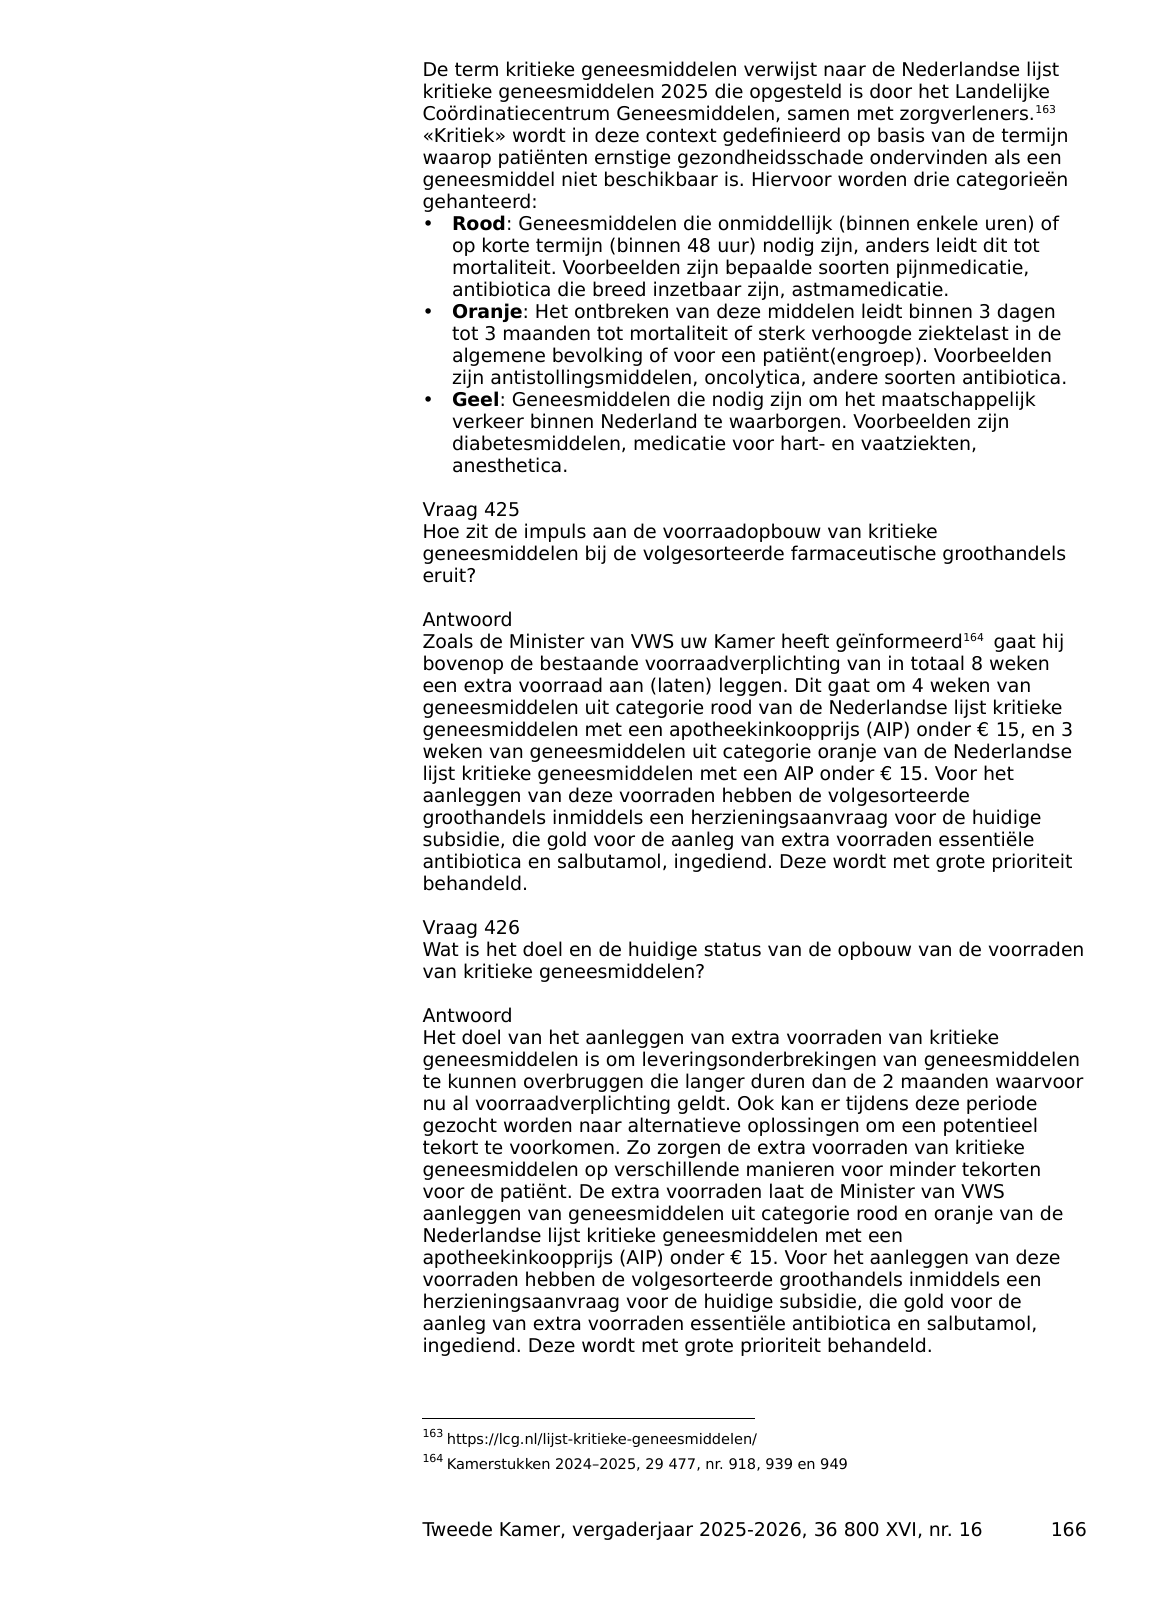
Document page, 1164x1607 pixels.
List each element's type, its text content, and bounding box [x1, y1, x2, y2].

text De term kritieke geneesmiddelen verwijst naar de Nederlandse lijst kritieke geneesmiddelen 2025 die opgesteld is door het Landelijke Coördinatiecentrum Geneesmiddelen, samen met zorgverleners. «Kritiek» wordt in deze context gedefinieerd op basis van de termijn waarop patiënten ernstige gezondheidsschade ondervinden als een geneesmiddel niet beschikbaar is. Hiervoor worden drie categorieën gehanteerd: [422, 59, 1087, 213]
text Antwoord [422, 1005, 1087, 1027]
text Zoals de Minister van VWS uw Kamer heeft geïnformeerd gaat hij bovenop de bestaande voorraadverplichting van in totaal 8 weken een extra voorraad aan (laten) leggen. Dit gaat om 4 weken van geneesmiddelen uit categorie rood van de Nederlandse lijst kritieke geneesmiddelen met een apotheekinkoopprijs (AIP) onder € 15, en 3 weken van geneesmiddelen uit categorie oranje van de Nederlandse lijst kritieke geneesmiddelen met een AIP onder € 15. Voor het aanleggen van deze voorraden hebben de volgesorteerde groothandels inmiddels een herzieningsaanvraag voor de huidige subsidie, die gold voor de aanleg van extra voorraden essentiële antibiotica en salbutamol, ingediend. Deze wordt met grote prioriteit behandeld. [422, 631, 1087, 895]
text • Oranje: Het ontbreken van deze middelen leidt binnen 3 dagen tot 3 maanden tot mortaliteit of sterk verhoogde ziektelast in de algemene bevolking of voor een patiënt(engroep). Voorbeelden zijn antistollingsmiddelen, oncolytica, andere soorten antibiotica. [422, 301, 1087, 389]
text • Geel: Geneesmiddelen die nodig zijn om het maatschappelijk verkeer binnen Nederland te waarborgen. Voorbeelden zijn diabetesmiddelen, medicatie voor hart- en vaatziekten, anesthetica. [422, 389, 1087, 477]
text • Rood: Geneesmiddelen die onmiddellijk (binnen enkele uren) of op korte termijn (binnen 48 uur) nodig zijn, anders leidt dit tot mortaliteit. Voorbeelden zijn bepaalde soorten pijnmedicatie, antibiotica die breed inzetbaar zijn, astmamedicatie. [422, 213, 1087, 301]
text Het doel van het aanleggen van extra voorraden van kritieke geneesmiddelen is om leveringsonderbrekingen van geneesmiddelen te kunnen overbruggen die langer duren dan de 2 maanden waarvoor nu al voorraadverplichting geldt. Ook kan er tijdens deze periode gezocht worden naar alternatieve oplossingen om een potentieel tekort te voorkomen. Zo zorgen de extra voorraden van kritieke geneesmiddelen op verschillende manieren voor minder tekorten voor de patiënt. De extra voorraden laat de Minister van VWS aanleggen van geneesmiddelen uit categorie rood en oranje van de Nederlandse lijst kritieke geneesmiddelen met een apotheekinkoopprijs (AIP) onder € 15. Voor het aanleggen van deze voorraden hebben de volgesorteerde groothandels inmiddels een herzieningsaanvraag voor de huidige subsidie, die gold voor de aanleg van extra voorraden essentiële antibiotica en salbutamol, ingediend. Deze wordt met grote prioriteit behandeld. [422, 1027, 1087, 1357]
text https://lcg.nl/lijst-kritieke-geneesmiddelen/ [422, 1427, 1087, 1449]
text Wat is het doel en de huidige status van de opbouw van de voorraden van kritieke geneesmiddelen? [422, 939, 1087, 983]
text Vraag 426 [422, 917, 1087, 939]
text Vraag 425 [422, 499, 1087, 521]
text Kamerstukken 2024–2025, 29 477, nr. 918, 939 en 949 [422, 1452, 1087, 1474]
text Hoe zit de impuls aan de voorraadopbouw van kritieke geneesmiddelen bij de volgesorteerde farmaceutische groothandels eruit? [422, 521, 1087, 587]
text Antwoord [422, 609, 1087, 631]
